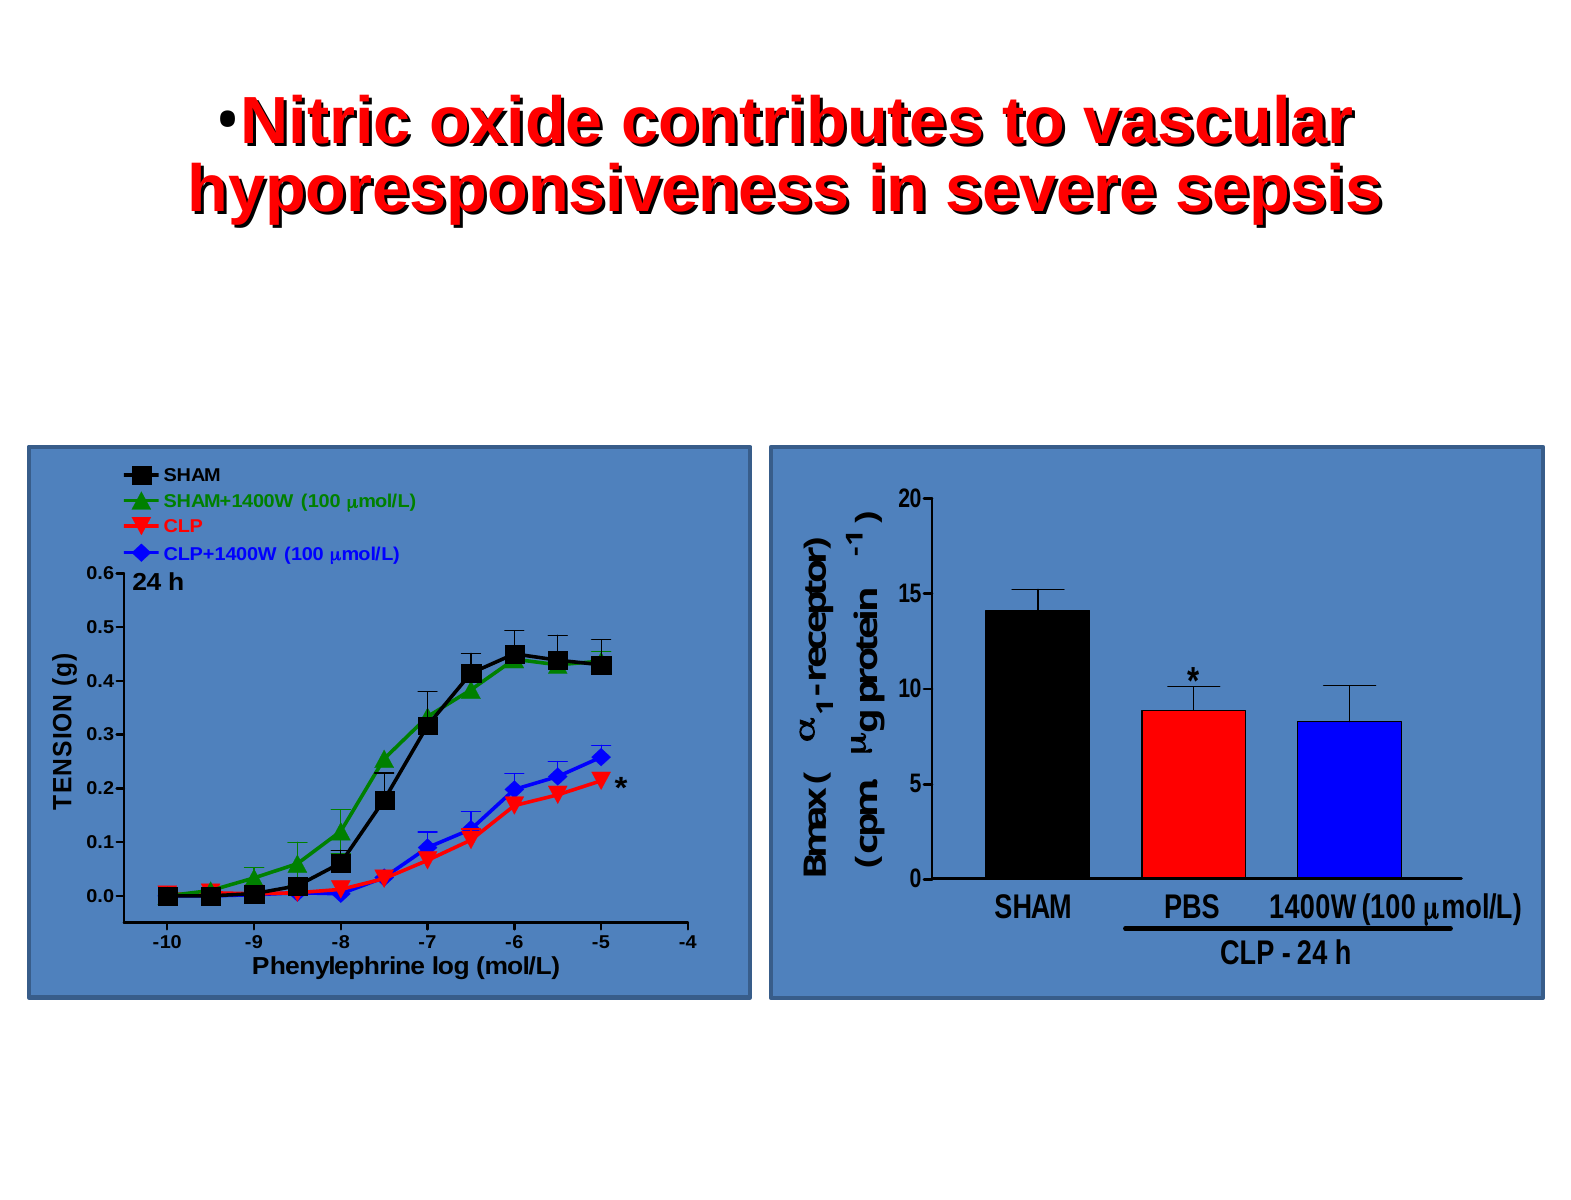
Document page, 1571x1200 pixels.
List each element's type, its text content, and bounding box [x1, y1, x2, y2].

chart [772, 448, 1541, 996]
text_box Nitric oxide contributes to vascular hyporesponsiveness in severe sepsis [42, 83, 1528, 234]
chart [30, 448, 749, 996]
